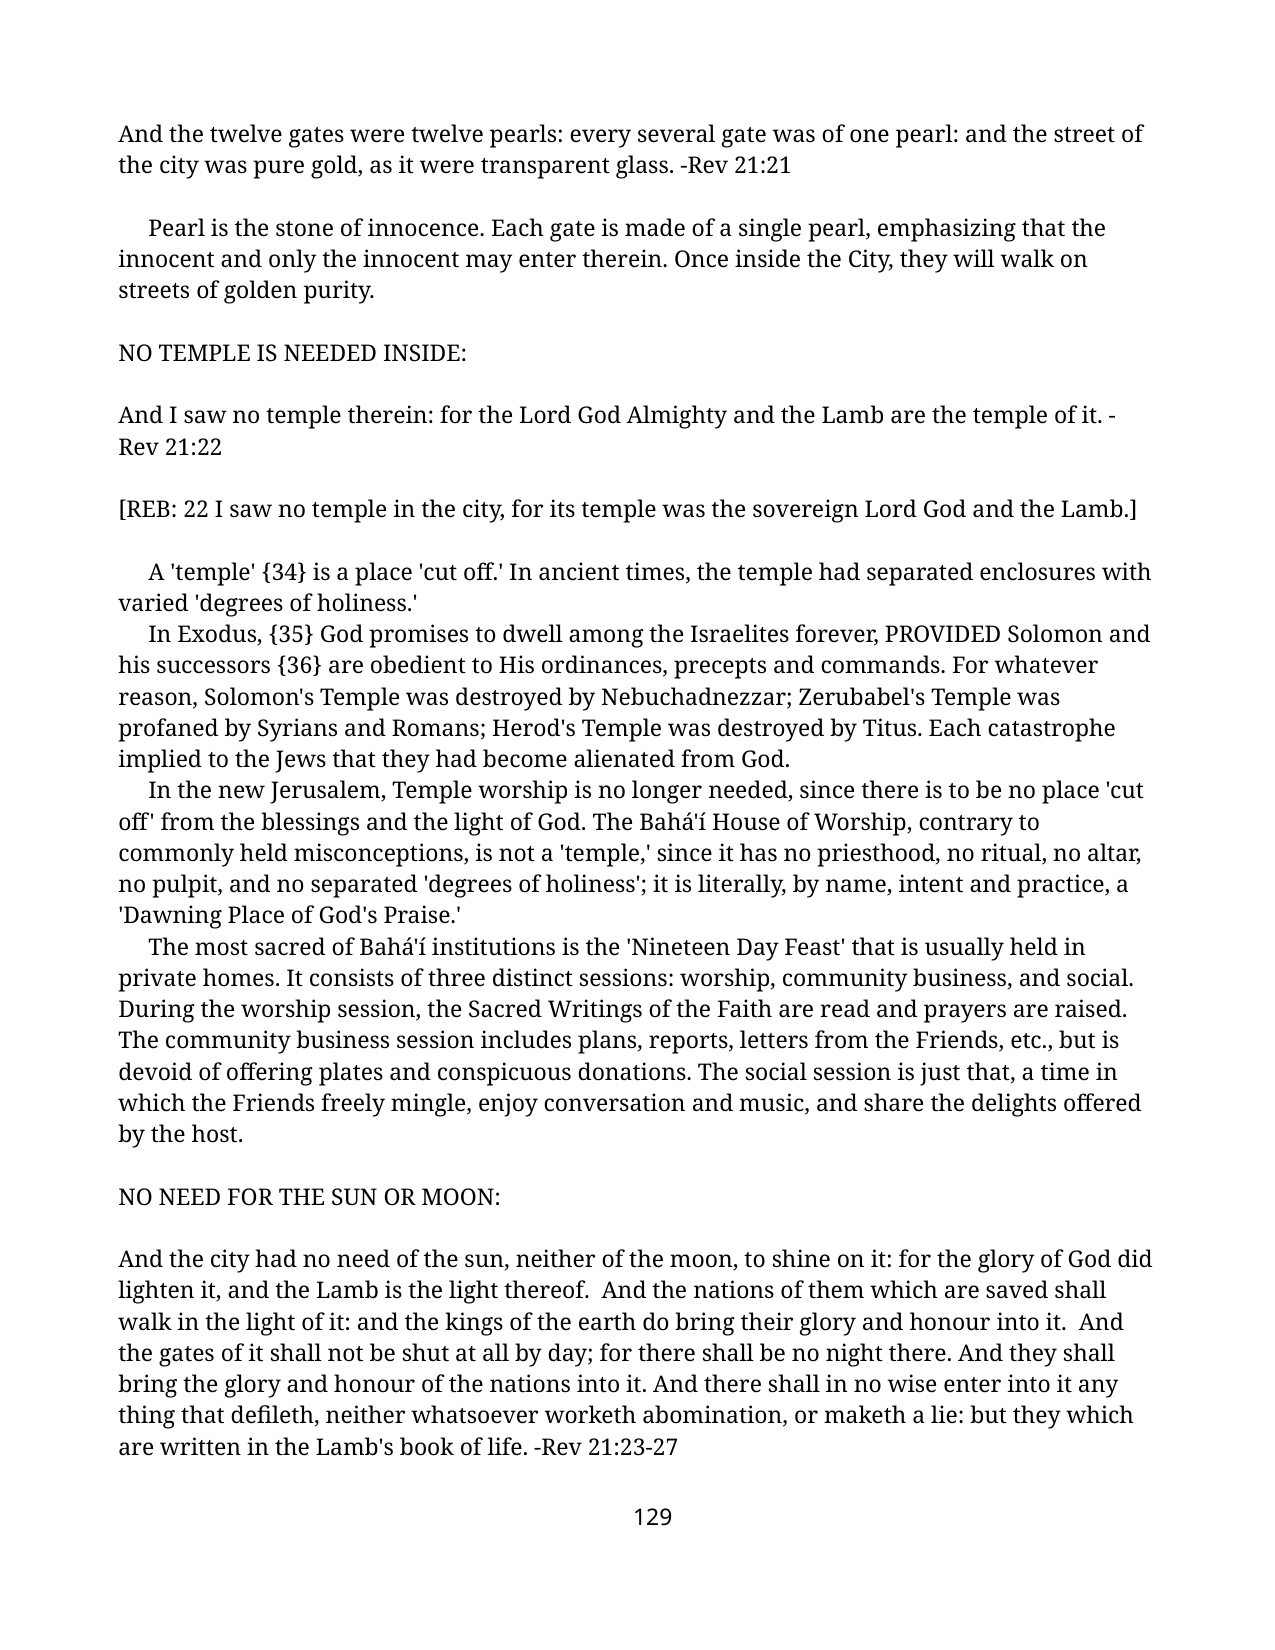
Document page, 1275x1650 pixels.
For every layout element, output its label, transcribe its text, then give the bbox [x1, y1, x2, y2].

text Pearl is the stone of innocence. Each gate is made of a single pearl, emphasizing that the innocent and only the innocent may enter therein. Once inside the City, they will walk on streets of golden purity. [118, 212, 1157, 306]
text And the city had no need of the sun, neither of the moon, to shine on it: for the glory of God did lighten it, and the Lamb is the light thereof. And the nations of them which are saved shall walk in the light of it: and the kings of the earth do bring their glory and honour into it. And the gates of it shall not be shut at all by day; for there shall be no night there. And they shall bring the glory and honour of the nations into it. And there shall in no wise enter into it any thing that defileth, neither whatsoever worketh abomination, or maketh a lie: but they which are written in the Lamb's book of life. -Rev 21:23-27 [118, 1243, 1157, 1462]
text [REB: 22 I saw no temple in the city, for its temple was the sovereign Lord God and the Lamb.] [118, 493, 1157, 524]
text A 'temple' {34} is a place 'cut off.' In ancient times, the temple had separated enclosures with varied 'degrees of holiness.' [118, 556, 1157, 618]
text The most sacred of Bahá'í institutions is the 'Nineteen Day Feast' that is usually held in private homes. It consists of three distinct sessions: worship, community business, and social. During the worship session, the Sacred Writings of the Faith are read and prayers are raised. The community business session includes plans, reports, letters from the Friends, etc., but is devoid of offering plates and conspicuous donations. The social session is just that, a time in which the Friends freely mingle, enjoy conversation and music, and share the delights offered by the host. [118, 931, 1157, 1149]
text NO NEED FOR THE SUN OR MOON: [118, 1181, 1157, 1212]
text In Exodus, {35} God promises to dwell among the Israelites forever, PROVIDED Solomon and his successors {36} are obedient to His ordinances, precepts and commands. For whatever reason, Solomon's Temple was destroyed by Nebuchadnezzar; Zerubabel's Temple was profaned by Syrians and Romans; Herod's Temple was destroyed by Titus. Each catastrophe implied to the Jews that they had become alienated from God. [118, 618, 1157, 774]
text And the twelve gates were twelve pearls: every several gate was of one pearl: and the street of the city was pure gold, as it were transparent glass. -Rev 21:21 [118, 118, 1157, 181]
text NO TEMPLE IS NEEDED INSIDE: [118, 337, 1157, 368]
text In the new Jerusalem, Temple worship is no longer needed, since there is to be no place 'cut off' from the blessings and the light of God. The Bahá'í House of Worship, contrary to commonly held misconceptions, is not a 'temple,' since it has no priesthood, no ritual, no altar, no pulpit, and no separated 'degrees of holiness'; it is literally, by name, intent and practice, a 'Dawning Place of God's Praise.' [118, 774, 1157, 931]
text And I saw no temple therein: for the Lord God Almighty and the Lamb are the temple of it. -Rev 21:22 [118, 399, 1157, 462]
